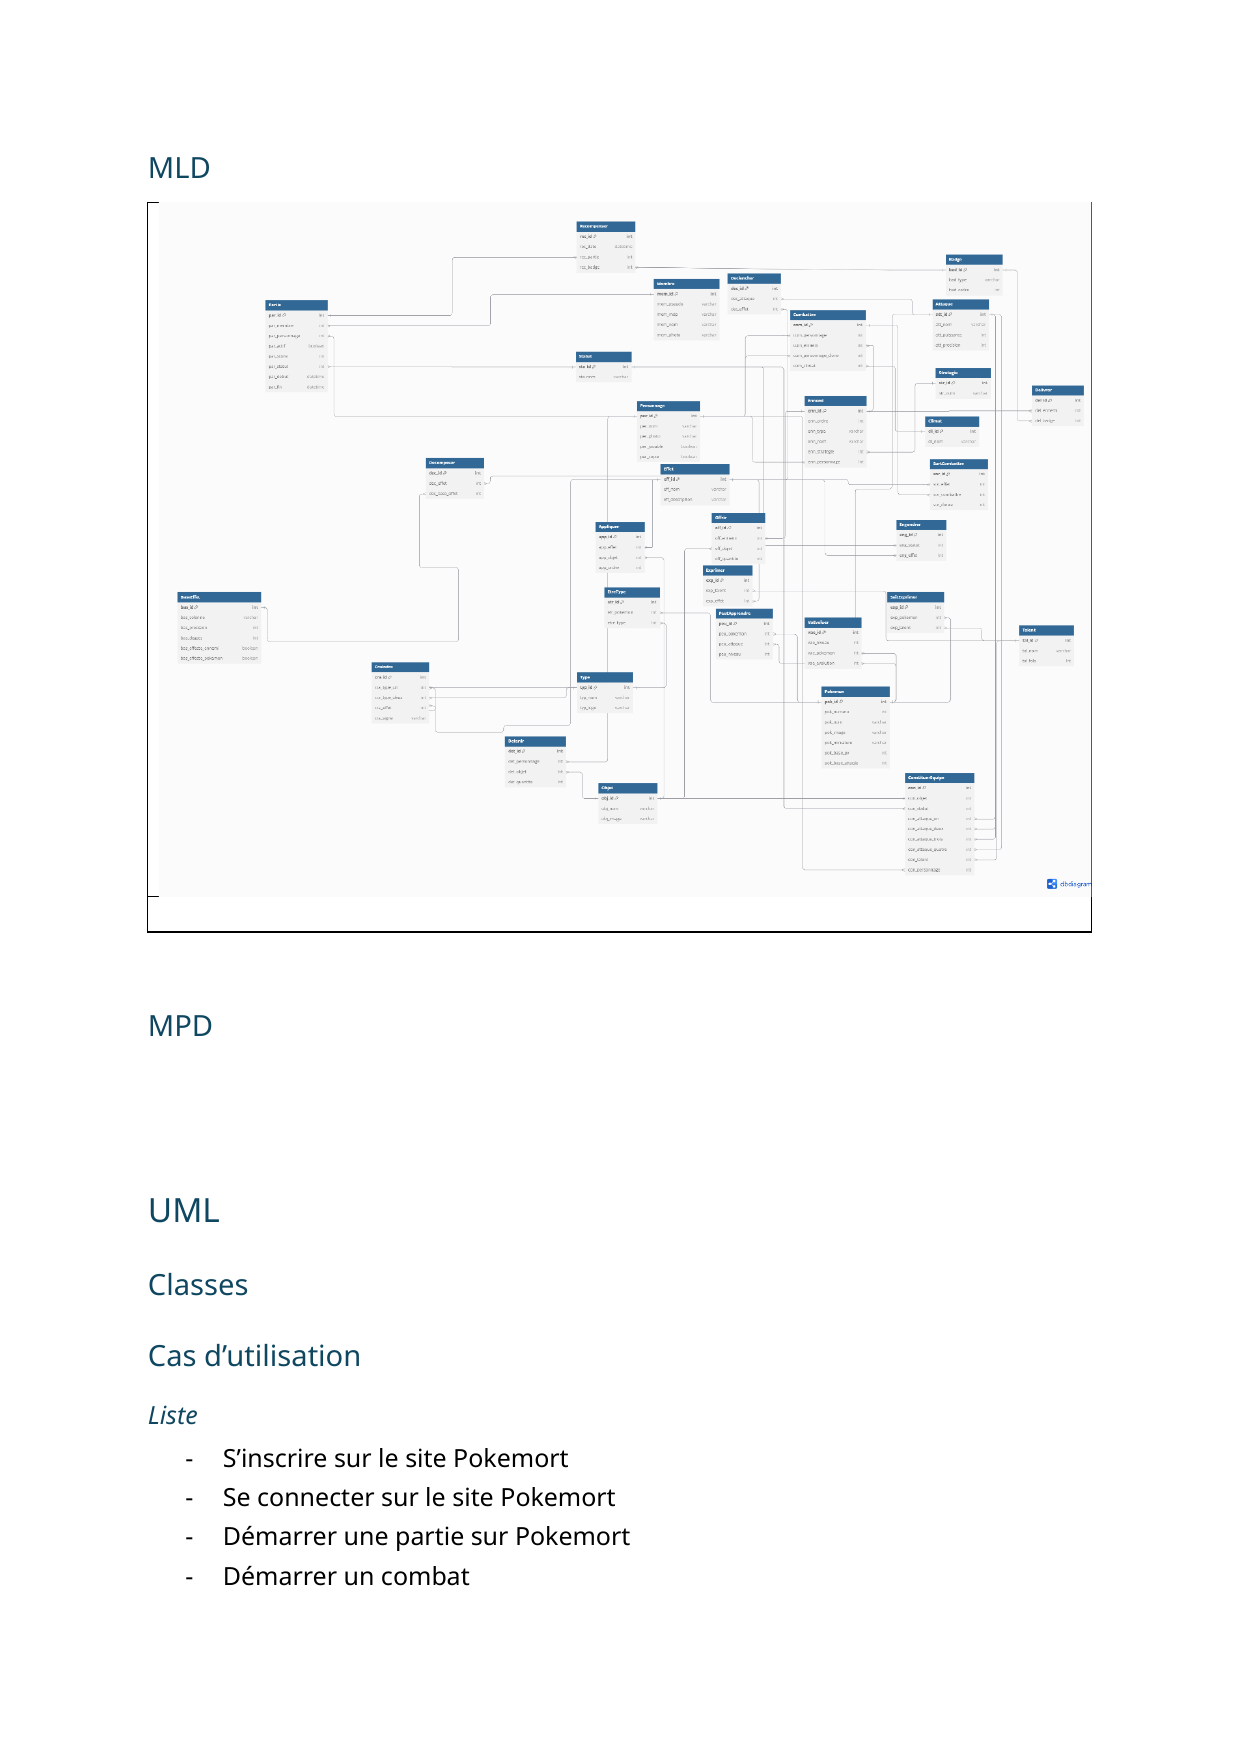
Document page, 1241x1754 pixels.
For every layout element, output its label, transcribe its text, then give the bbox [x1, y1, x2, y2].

subtitle MLD [148, 148, 1093, 187]
list S’inscrire sur le site Pokemort [185, 1441, 1093, 1475]
list Se connecter sur le site Pokemort [185, 1480, 1093, 1514]
table_cell [148, 897, 1091, 931]
list Démarrer un combat [185, 1558, 1093, 1592]
list Démarrer une partie sur Pokemort [185, 1519, 1093, 1553]
subtitle MPD [148, 1005, 1093, 1044]
subtitle Classes [148, 1264, 1093, 1304]
subtitle Liste [148, 1397, 1093, 1431]
subtitle UML [148, 1187, 1093, 1233]
subtitle Cas d’utilisation [148, 1335, 1093, 1375]
table_header [148, 203, 158, 896]
